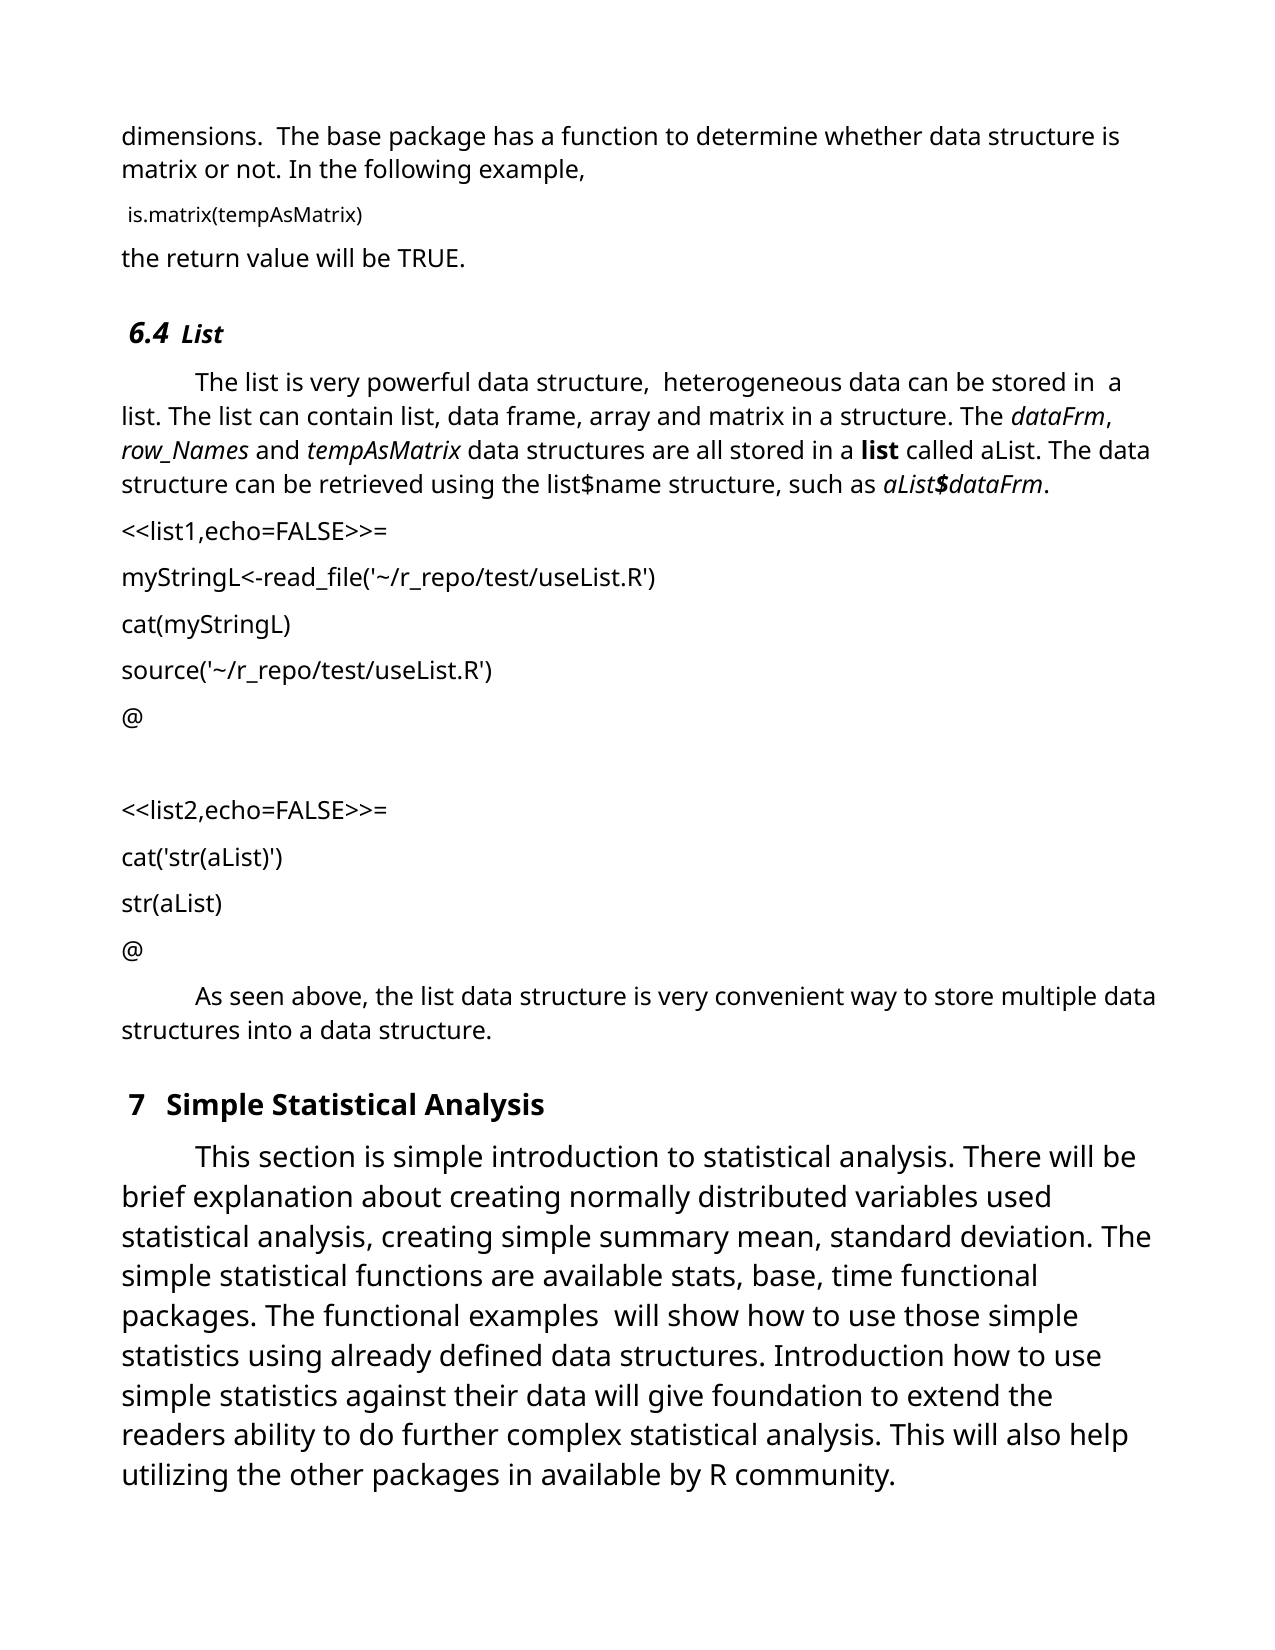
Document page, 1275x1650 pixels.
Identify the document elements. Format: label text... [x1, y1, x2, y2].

text source('~/r_repo/test/useList.R') [121, 653, 1158, 687]
text cat('str(aList)') [121, 839, 1158, 873]
text the return value will be TRUE. [121, 241, 1158, 275]
subtitle List [121, 312, 1158, 352]
text The list is very powerful data structure, heterogeneous data can be stored in a list. The list can contain list, data frame, array and matrix in a structure. The dataFrm, row_Names and tempAsMatrix data structures are all stored in a list called aList. The data structure can be retrieved using the list$name structure, such as aList$dataFrm. [121, 364, 1158, 501]
text myStringL<-read_file('~/r_repo/test/useList.R') [121, 560, 1158, 594]
text This section is simple introduction to statistical analysis. There will be brief explanation about creating normally distributed variables used statistical analysis, creating simple summary mean, standard deviation. The simple statistical functions are available stats, base, time functional packages. The functional examples will show how to use those simple statistics using already defined data structures. Introduction how to use simple statistics against their data will give foundation to extend the readers ability to do further complex statistical analysis. This will also help utilizing the other packages in available by R community. [121, 1137, 1158, 1494]
subtitle Simple Statistical Analysis [121, 1084, 1158, 1124]
text dimensions. The base package has a function to determine whether data structure is matrix or not. In the following example, [121, 118, 1158, 186]
text is.matrix(tempAsMatrix) [121, 199, 1158, 228]
text <<list2,echo=FALSE>>= [121, 793, 1158, 827]
text As seen above, the list data structure is very convenient way to store multiple data structures into a data structure. [121, 979, 1158, 1047]
text @ [121, 699, 1158, 733]
text cat(myStringL) [121, 606, 1158, 640]
text str(aList) [121, 886, 1158, 920]
text <<list1,echo=FALSE>>= [121, 513, 1158, 547]
text @ [121, 932, 1158, 966]
